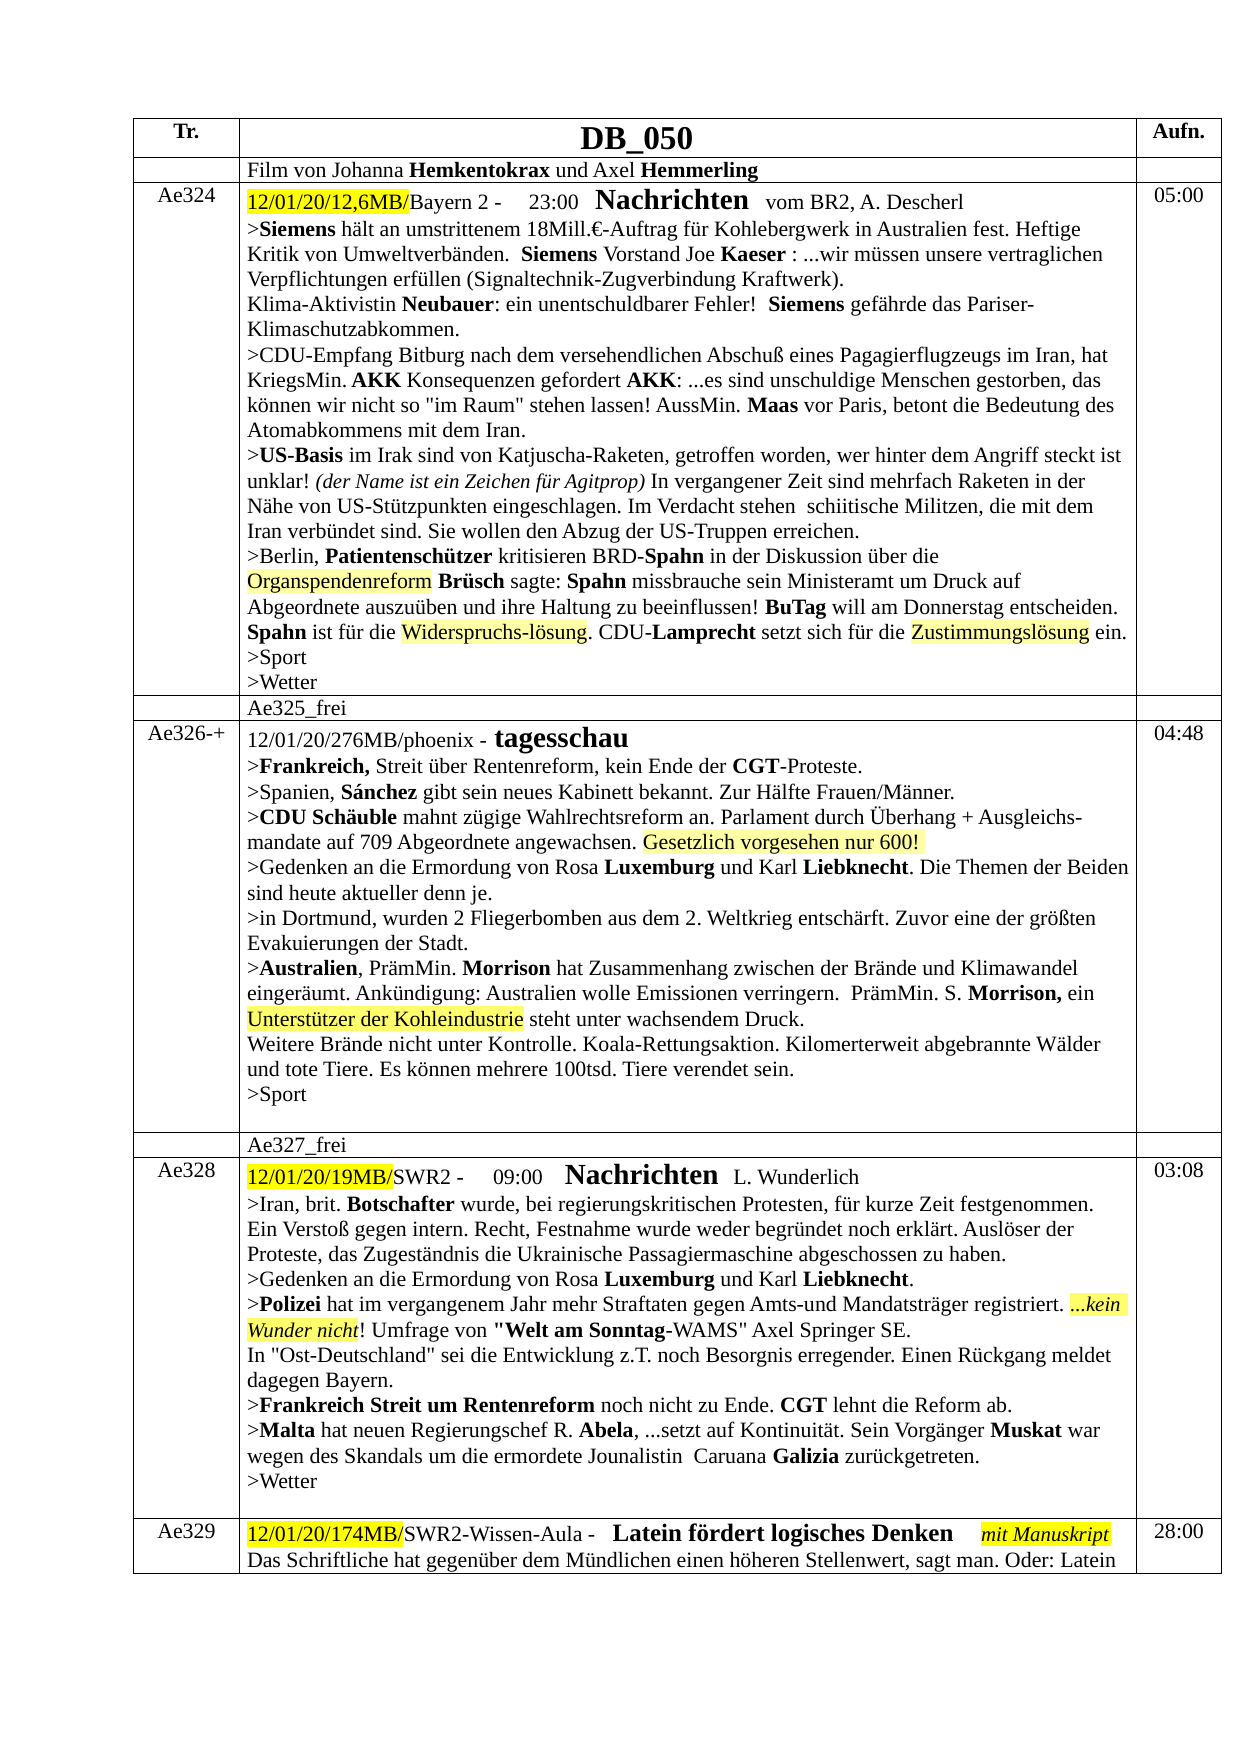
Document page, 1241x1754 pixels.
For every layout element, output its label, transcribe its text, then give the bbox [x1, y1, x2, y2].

table_cell 03:08 [1137, 1158, 1221, 1518]
table_cell [1137, 696, 1221, 720]
table_cell Film von Johanna Hemkentokrax und Axel Hemmerling [240, 158, 1136, 182]
table_cell 12/01/20/174MB/SWR2-Wissen-Aula - Latein fördert logisches Denken mit Manuskript Das Schriftliche hat gegenüber dem Mündlichen einen höheren Stellenwert, sagt man. Oder: Latein [240, 1519, 1136, 1572]
table_cell Ae327_frei [240, 1133, 1136, 1157]
table_cell [134, 696, 239, 720]
table_cell 28:00 [1137, 1519, 1221, 1572]
table_cell [134, 158, 239, 182]
table_header ­Tr. [134, 119, 239, 157]
table_cell 12/01/20/276MB/phoenix - tagesschau >Frankreich, Streit über Rentenreform, kein Ende der CGT-Proteste. >Spanien, Sánchez gibt sein neues Kabinett bekannt. Zur Hälfte Frauen/Männer. >CDU Schäuble mahnt zügige Wahlrechtsreform an. Parlament durch Überhang + Ausgleichs-mandate auf 709 Abgeordnete angewachsen. Gesetzlich vorgesehen nur 600! >Gedenken an die Ermordung von Rosa Luxemburg und Karl Liebknecht. Die Themen der Beiden sind heute aktueller denn je. >in Dortmund, wurden 2 Fliegerbomben aus dem 2. Weltkrieg entschärft. Zuvor eine der größten Evakuierungen der Stadt. >Australien, PrämMin. Morrison hat Zusammenhang zwischen der Brände und Klimawandel eingeräumt. Ankündigung: Australien wolle Emissionen verringern. PrämMin. S. Morrison, ein Unterstützer der Kohleindustrie steht unter wachsendem Druck. Weitere Brände nicht unter Kontrolle. Koala-Rettungsaktion. Kilomerterweit abgebrannte Wälder und tote Tiere. Es können mehrere 100tsd. Tiere verendet sein. >Sport [240, 721, 1136, 1132]
table_cell 04:48 [1137, 721, 1221, 1132]
table_cell 05:00 [1137, 183, 1221, 694]
table_cell [1137, 1133, 1221, 1157]
table_cell Ae326-+ [134, 721, 239, 1132]
table_cell Ae324 [134, 183, 239, 694]
table_cell [134, 1133, 239, 1157]
table_cell Ae328 [134, 1158, 239, 1518]
table_cell Ae329 [134, 1519, 239, 1572]
table_cell 12/01/20/19MB/SWR2 - 09:00 Nachrichten L. Wunderlich >Iran, brit. Botschafter wurde, bei regierungskritischen Protesten, für kurze Zeit festgenommen. Ein Verstoß gegen intern. Recht, Festnahme wurde weder begründet noch erklärt. Auslöser der Proteste, das Zugeständnis die Ukrainische Passagiermaschine abgeschossen zu haben. >Gedenken an die Ermordung von Rosa Luxemburg und Karl Liebknecht. >Polizei hat im vergangenem Jahr mehr Straftaten gegen Amts-und Mandatsträger registriert. ...kein Wunder nicht! Umfrage von "Welt am Sonntag-WAMS" Axel Springer SE. In "Ost-Deutschland" sei die Entwicklung z.T. noch Besorgnis erregender. Einen Rückgang meldet dagegen Bayern. >Frankreich Streit um Rentenreform noch nicht zu Ende. CGT lehnt die Reform ab. >Malta hat neuen Regierungschef R. Abela, ...setzt auf Kontinuität. Sein Vorgänger Muskat war wegen des Skandals um die ermordete Jounalistin Caruana Galizia zurückgetreten. >Wetter [240, 1158, 1136, 1518]
table_cell 12/01/20/12,6MB/Bayern 2 - 23:00 Nachrichten vom BR2, A. Descherl >Siemens hält an umstrittenem 18Mill.€-Auftrag für Kohlebergwerk in Australien fest. Heftige Kritik von Umweltverbänden. Siemens Vorstand Joe Kaeser : ...wir müssen unsere vertraglichen Verpflichtungen erfüllen (Signaltechnik-Zugverbindung Kraftwerk). Klima-Aktivistin Neubauer: ein unentschuldbarer Fehler! Siemens gefährde das Pariser-Klimaschutzabkommen. >CDU-Empfang Bitburg nach dem versehendlichen Abschuß eines Pagagierflugzeugs im Iran, hat KriegsMin. AKK Konsequenzen gefordert AKK: ...es sind unschuldige Menschen gestorben, das können wir nicht so "im Raum" stehen lassen! AussMin. Maas vor Paris, betont die Bedeutung des Atomabkommens mit dem Iran. >US-Basis im Irak sind von Katjuscha-Raketen, getroffen worden, wer hinter dem Angriff steckt ist unklar! (der Name ist ein Zeichen für Agitprop) In vergangener Zeit sind mehrfach Raketen in der Nähe von US-Stützpunkten eingeschlagen. Im Verdacht stehen schiitische Militzen, die mit dem Iran verbündet sind. Sie wollen den Abzug der US-Truppen erreichen. >Berlin, Patientenschützer kritisieren BRD-Spahn in der Diskussion über die Organspendenreform Brüsch sagte: Spahn missbrauche sein Ministeramt um Druck auf Abgeordnete auszuüben und ihre Haltung zu beeinflussen! BuTag will am Donnerstag entscheiden. Spahn ist für die Widerspruchs-lösung. CDU-Lamprecht setzt sich für die Zustimmungslösung ein. >Sport >Wetter [240, 183, 1136, 694]
table_cell Ae325_frei [240, 696, 1136, 720]
table_header DB_050 [240, 119, 1136, 157]
table_header Aufn. [1137, 119, 1221, 157]
table_cell [1137, 158, 1221, 182]
